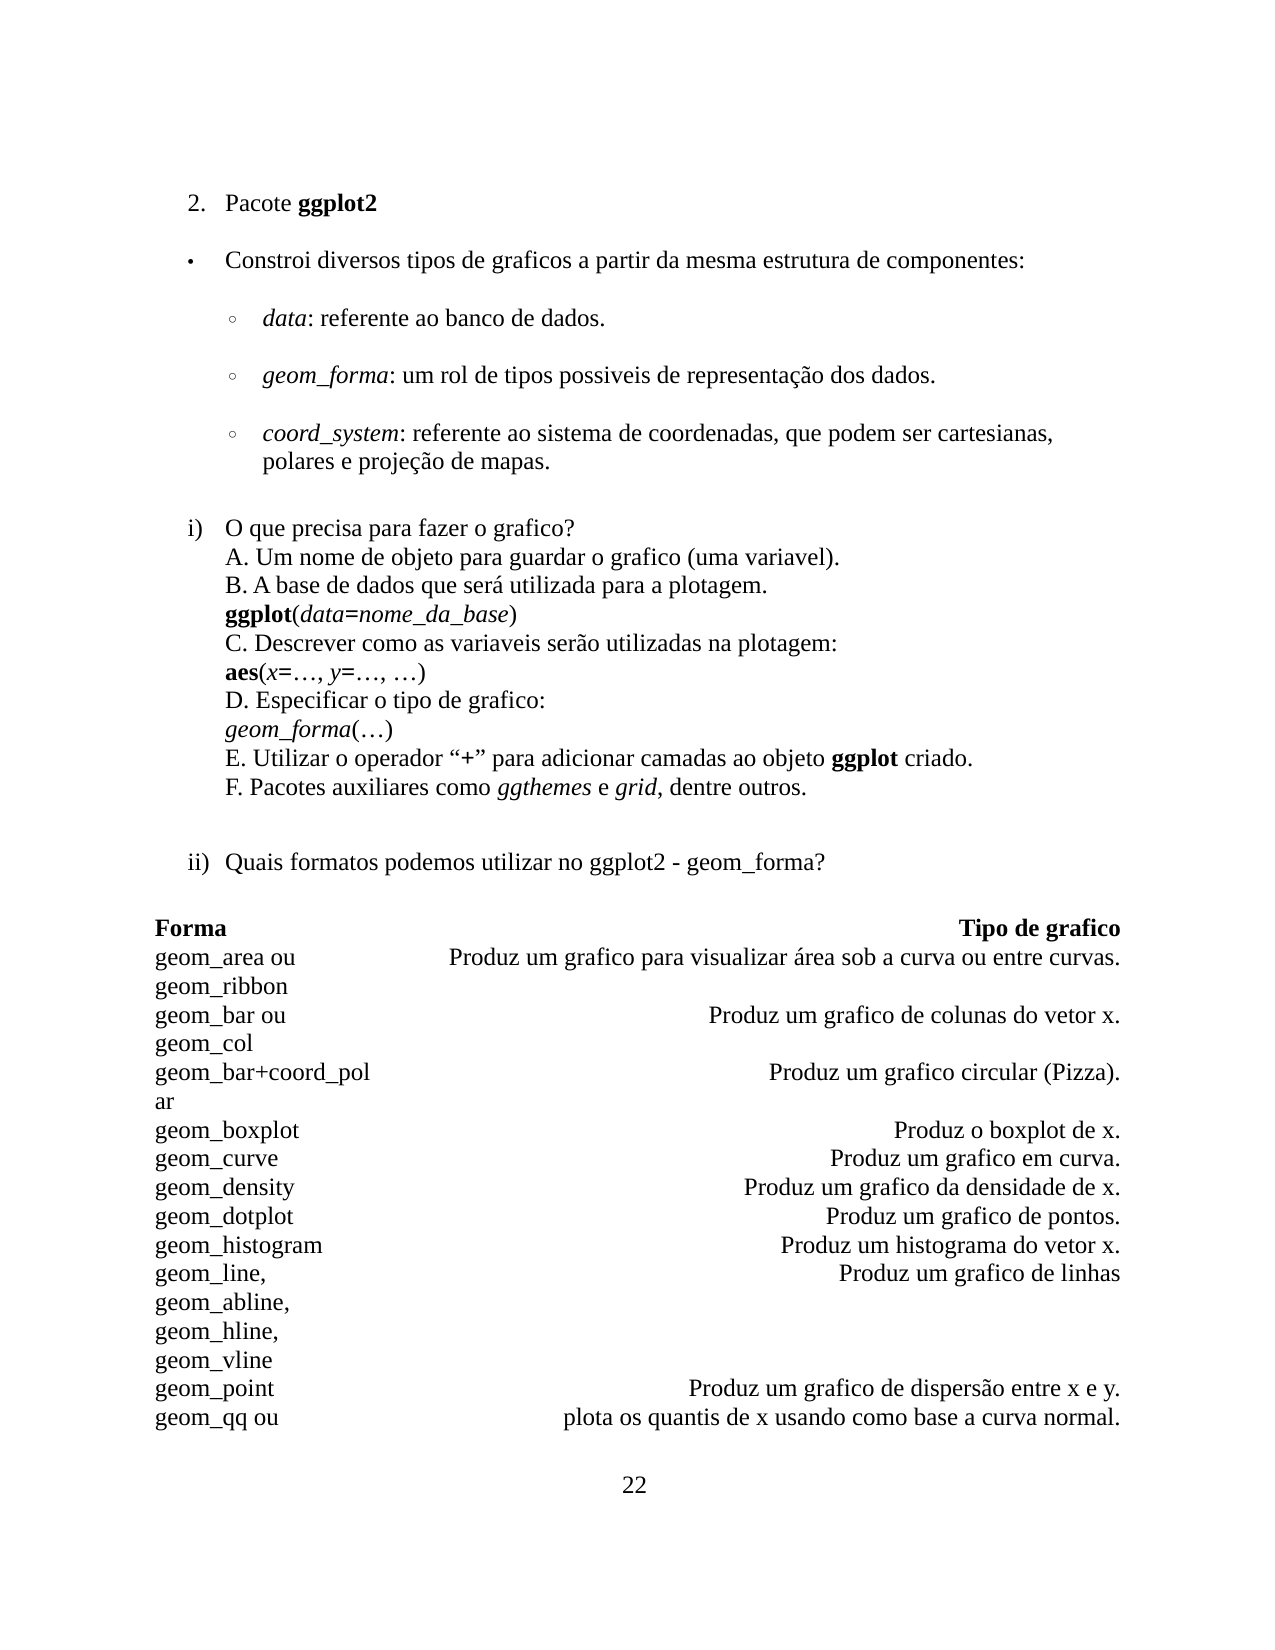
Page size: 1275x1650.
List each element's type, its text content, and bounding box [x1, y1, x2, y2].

table_cell geom_dotplot [150, 1201, 382, 1230]
table_cell geom_histogram [150, 1230, 382, 1258]
table_cell Produz um grafico para visualizar área sob a curva ou entre curvas. [382, 942, 1125, 1000]
table_cell Produz um grafico de linhas [382, 1259, 1125, 1373]
table_cell Produz um grafico de dispersão entre x e y. [382, 1374, 1125, 1402]
table_cell geom_boxplot [150, 1115, 382, 1143]
table_cell geom_curve [150, 1144, 382, 1172]
table_cell geom_bar ou geom_col [150, 1000, 382, 1057]
table_cell geom_qq ou [150, 1402, 382, 1431]
table_cell geom_bar+coord_polar [150, 1057, 382, 1115]
list Quais formatos podemos utilizar no ggplot2 - geom_forma? [187, 847, 1125, 904]
table_cell Produz um histograma do vetor x. [382, 1230, 1125, 1258]
table_cell geom_point [150, 1374, 382, 1402]
table_cell Produz um grafico de pontos. [382, 1201, 1125, 1230]
table_cell Produz um grafico de colunas do vetor x. [382, 1000, 1125, 1057]
table_cell geom_line, geom_abline, geom_hline, geom_vline [150, 1259, 382, 1373]
list geom_forma: um rol de tipos possiveis de representação dos dados. [225, 360, 1125, 418]
table_cell Produz um grafico da densidade de x. [382, 1172, 1125, 1201]
table_cell geom_density [150, 1172, 382, 1201]
list Constroi diversos tipos de graficos a partir da mesma estrutura de componentes: [187, 245, 1125, 303]
list Pacote ggplot2 [187, 188, 1125, 245]
table_header Forma [150, 914, 382, 942]
list O que precisa para fazer o grafico? A. Um nome de objeto para guardar o grafico (uma variavel). B. A base de dados que será utilizada para a plotagem. ggplot(data=nome_da_base) C. Descrever como as variaveis serão utilizadas na plotagem: aes(x=…, y=…, …) D. Especificar o tipo de grafico: geom_forma(…) E. Utilizar o operador “+” para adicionar camadas ao objeto ggplot criado. F. Pacotes auxiliares como ggthemes e grid, dentre outros. [187, 513, 1125, 829]
table_cell plota os quantis de x usando como base a curva normal. [382, 1402, 1125, 1431]
table_header Tipo de grafico [382, 914, 1125, 942]
table_cell Produz um grafico em curva. [382, 1144, 1125, 1172]
list data: referente ao banco de dados. [225, 303, 1125, 360]
list [187, 150, 1125, 179]
table_cell geom_area ou geom_ribbon [150, 942, 382, 1000]
table_cell Produz um grafico circular (Pizza). [382, 1057, 1125, 1115]
table_cell Produz o boxplot de x. [382, 1115, 1125, 1143]
list coord_system: referente ao sistema de coordenadas, que podem ser cartesianas, polares e projeção de mapas. [225, 418, 1125, 504]
